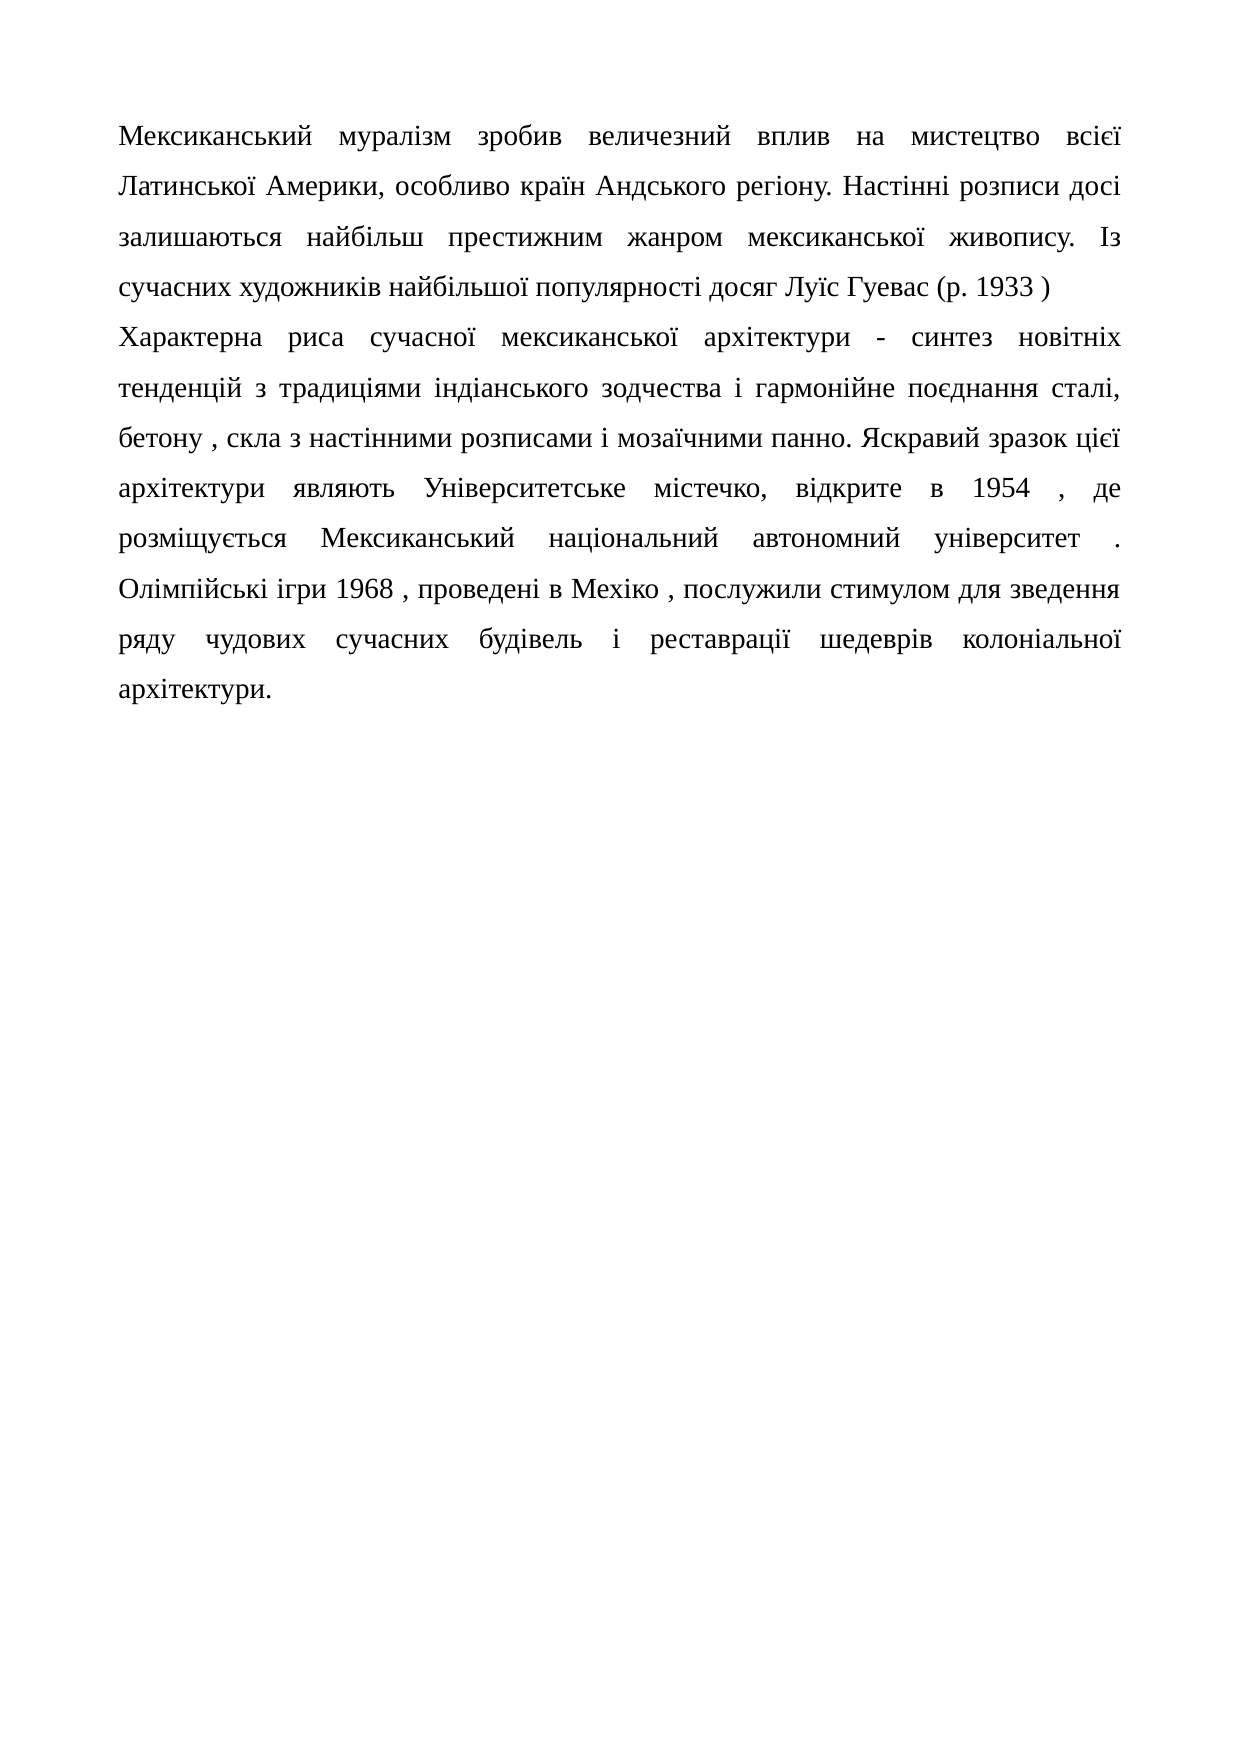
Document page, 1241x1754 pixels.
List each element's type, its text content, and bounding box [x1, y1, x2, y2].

text Мексиканський муралізм зробив величезний вплив на мистецтво всієї Латинської Америки, особливо країн Андського регіону. Настінні розписи досі залишаються найбільш престижним жанром мексиканської живопису. Із сучасних художників найбільшої популярності досяг Луїс Гуевас (р. 1933 ) [118, 118, 1122, 303]
text Характерна риса сучасної мексиканської архітектури - синтез новітніх тенденцій з традиціями індіанського зодчества і гармонійне поєднання сталі, бетону , скла з настінними розписами і мозаїчними панно. Яскравий зразок цієї архітектури являють Університетське містечко, відкрите в 1954 , де розміщується Мексиканський національний автономний університет . Олімпійські ігри 1968 , проведені в Мехіко , послужили стимулом для зведення ряду чудових сучасних будівель і реставрації шедеврів колоніальної архітектури. [118, 319, 1122, 705]
